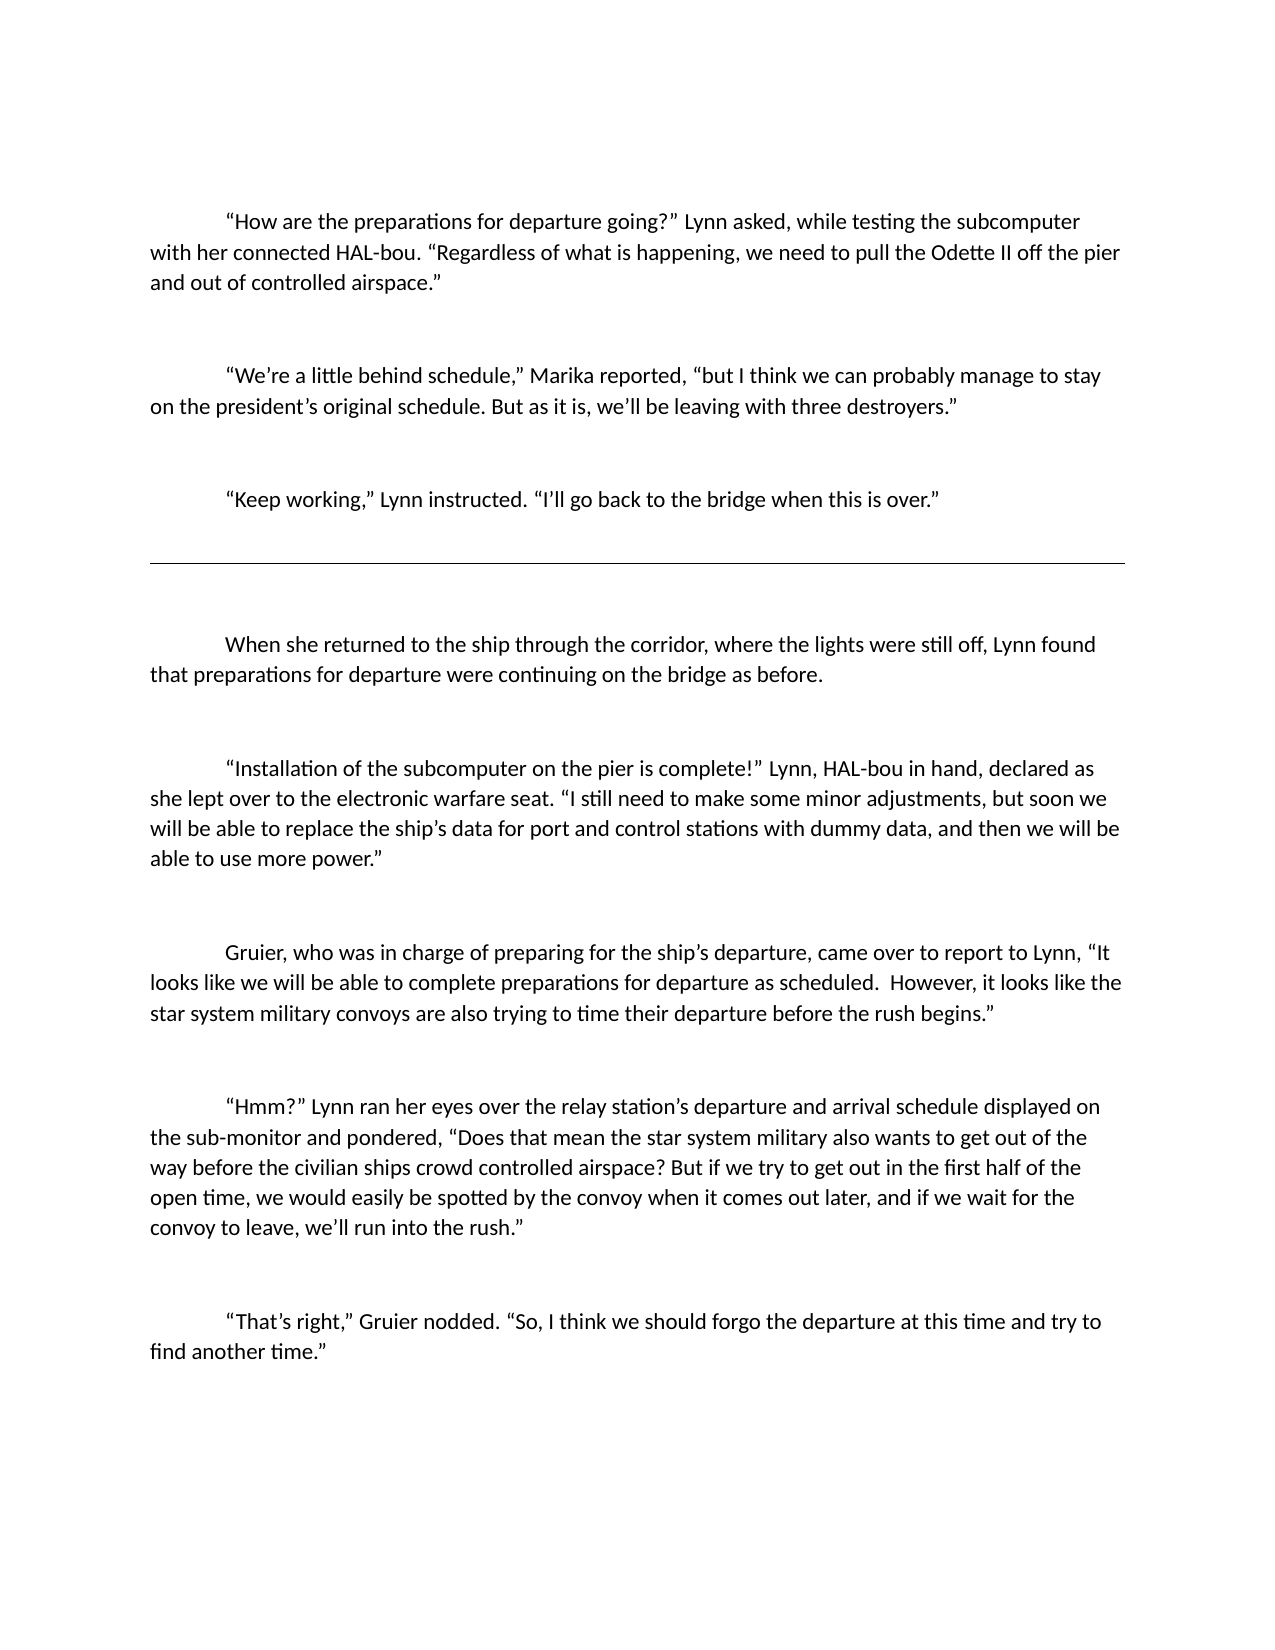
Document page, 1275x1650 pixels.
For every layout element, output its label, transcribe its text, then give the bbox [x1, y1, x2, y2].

text “Installation of the subcomputer on the pier is complete!” Lynn, HAL-bou in hand, declared as she lept over to the electronic warfare seat. “I still need to make some minor adjustments, but soon we will be able to replace the ship’s data for port and control stations with dummy data, and then we will be able to use more power.” [150, 754, 1125, 872]
text “How are the preparations for departure going?” Lynn asked, while testing the subcomputer with her connected HAL-bou. “Regardless of what is happening, we need to pull the Odette II off the pier and out of controlled airspace.” [150, 207, 1125, 296]
text “Keep working,” Lynn instructed. “I’ll go back to the bridge when this is over.” [150, 486, 1125, 514]
text “That’s right,” Gruier nodded. “So, I think we should forgo the departure at this time and try to find another time.” [150, 1307, 1125, 1365]
text “Hmm?” Lynn ran her eyes over the relay station’s departure and arrival schedule displayed on the sub-monitor and pondered, “Does that mean the star system military also wants to get out of the way before the civilian ships crowd controlled airspace? But if we try to get out in the first half of the open time, we would easily be spotted by the convoy when it comes out later, and if we wait for the convoy to leave, we’ll run into the rush.” [150, 1092, 1125, 1241]
text When she returned to the ship through the corridor, where the lights were still off, Lynn found that preparations for departure were continuing on the bridge as before. [150, 630, 1125, 688]
text “We’re a little behind schedule,” Marika reported, “but I think we can probably manage to stay on the president’s original schedule. But as it is, we’ll be leaving with three destroyers.” [150, 362, 1125, 420]
text Gruier, who was in charge of preparing for the ship’s departure, came over to report to Lynn, “It looks like we will be able to complete preparations for departure as scheduled. However, it looks like the star system military convoys are also trying to time their departure before the rush begins.” [150, 938, 1125, 1027]
